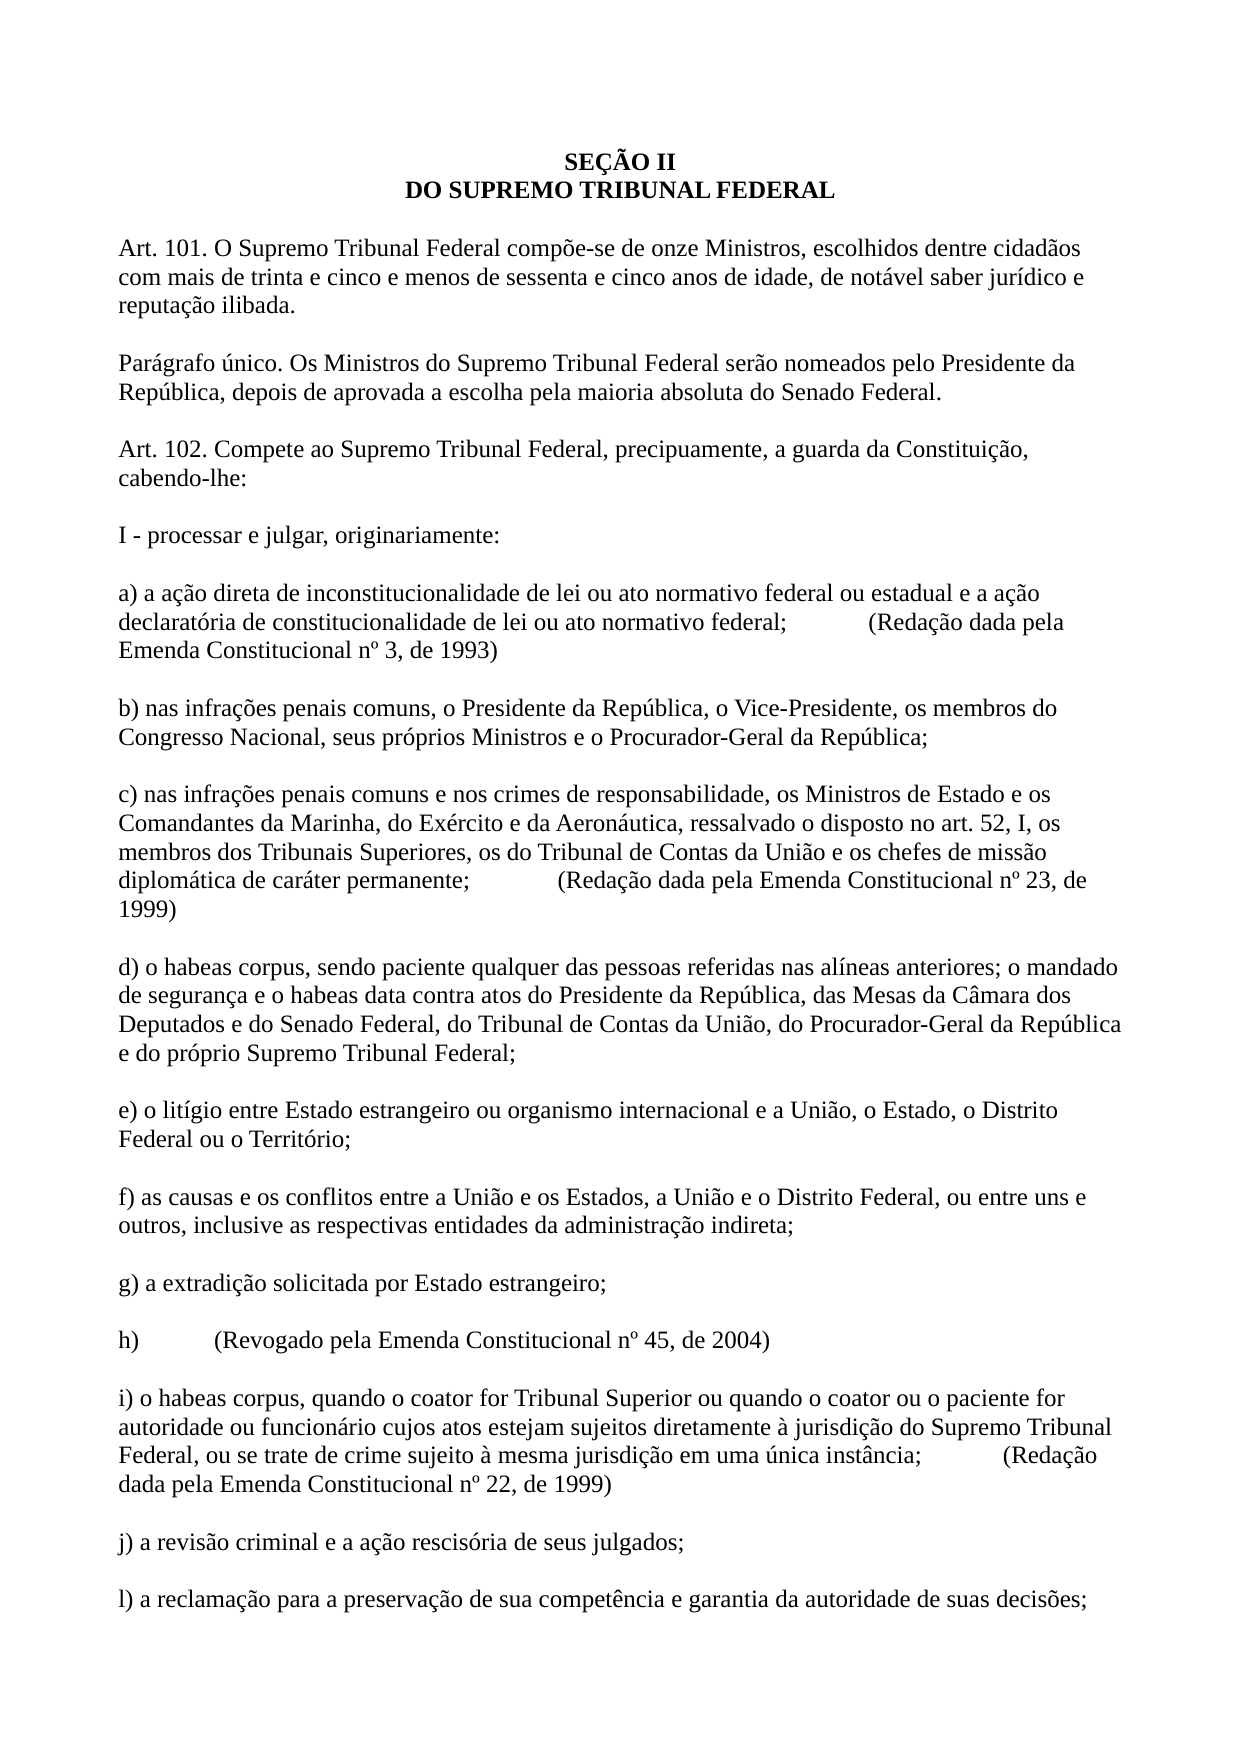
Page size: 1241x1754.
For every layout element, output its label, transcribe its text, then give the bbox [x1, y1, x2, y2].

text c) nas infrações penais comuns e nos crimes de responsabilidade, os Ministros de Estado e os Comandantes da Marinha, do Exército e da Aeronáutica, ressalvado o disposto no art. 52, I, os membros dos Tribunais Superiores, os do Tribunal de Contas da União e os chefes de missão diplomática de caráter permanente; (Redação dada pela Emenda Constitucional nº 23, de 1999) [118, 779, 1122, 923]
text d) o habeas corpus, sendo paciente qualquer das pessoas referidas nas alíneas anteriores; o mandado de segurança e o habeas data contra atos do Presidente da República, das Mesas da Câmara dos Deputados e do Senado Federal, do Tribunal de Contas da União, do Procurador-Geral da República e do próprio Supremo Tribunal Federal; [118, 952, 1122, 1067]
text b) nas infrações penais comuns, o Presidente da República, o Vice-Presidente, os membros do Congresso Nacional, seus próprios Ministros e o Procurador-Geral da República; [118, 693, 1122, 751]
text i) o habeas corpus, quando o coator for Tribunal Superior ou quando o coator ou o paciente for autoridade ou funcionário cujos atos estejam sujeitos diretamente à jurisdição do Supremo Tribunal Federal, ou se trate de crime sujeito à mesma jurisdição em uma única instância; (Redação dada pela Emenda Constitucional nº 22, de 1999) [118, 1383, 1122, 1498]
text Parágrafo único. Os Ministros do Supremo Tribunal Federal serão nomeados pelo Presidente da República, depois de aprovada a escolha pela maioria absoluta do Senado Federal. [118, 348, 1122, 406]
text Art. 101. O Supremo Tribunal Federal compõe-se de onze Ministros, escolhidos dentre cidadãos com mais de trinta e cinco e menos de sessenta e cinco anos de idade, de notável saber jurídico e reputação ilibada. [118, 233, 1122, 319]
text DO SUPREMO TRIBUNAL FEDERAL [118, 176, 1122, 204]
text g) a extradição solicitada por Estado estrangeiro; [118, 1268, 1122, 1297]
text l) a reclamação para a preservação de sua competência e garantia da autoridade de suas decisões; [118, 1584, 1122, 1613]
text h) (Revogado pela Emenda Constitucional nº 45, de 2004) [118, 1326, 1122, 1354]
text f) as causas e os conflitos entre a União e os Estados, a União e o Distrito Federal, ou entre uns e outros, inclusive as respectivas entidades da administração indireta; [118, 1182, 1122, 1239]
text Art. 102. Compete ao Supremo Tribunal Federal, precipuamente, a guarda da Constituição, cabendo-lhe: [118, 434, 1122, 492]
text SEÇÃO II [118, 147, 1122, 176]
text e) o litígio entre Estado estrangeiro ou organismo internacional e a União, o Estado, o Distrito Federal ou o Território; [118, 1096, 1122, 1153]
text j) a revisão criminal e a ação rescisória de seus julgados; [118, 1527, 1122, 1556]
text a) a ação direta de inconstitucionalidade de lei ou ato normativo federal ou estadual e a ação declaratória de constitucionalidade de lei ou ato normativo federal; (Redação dada pela Emenda Constitucional nº 3, de 1993) [118, 578, 1122, 664]
text I - processar e julgar, originariamente: [118, 521, 1122, 549]
